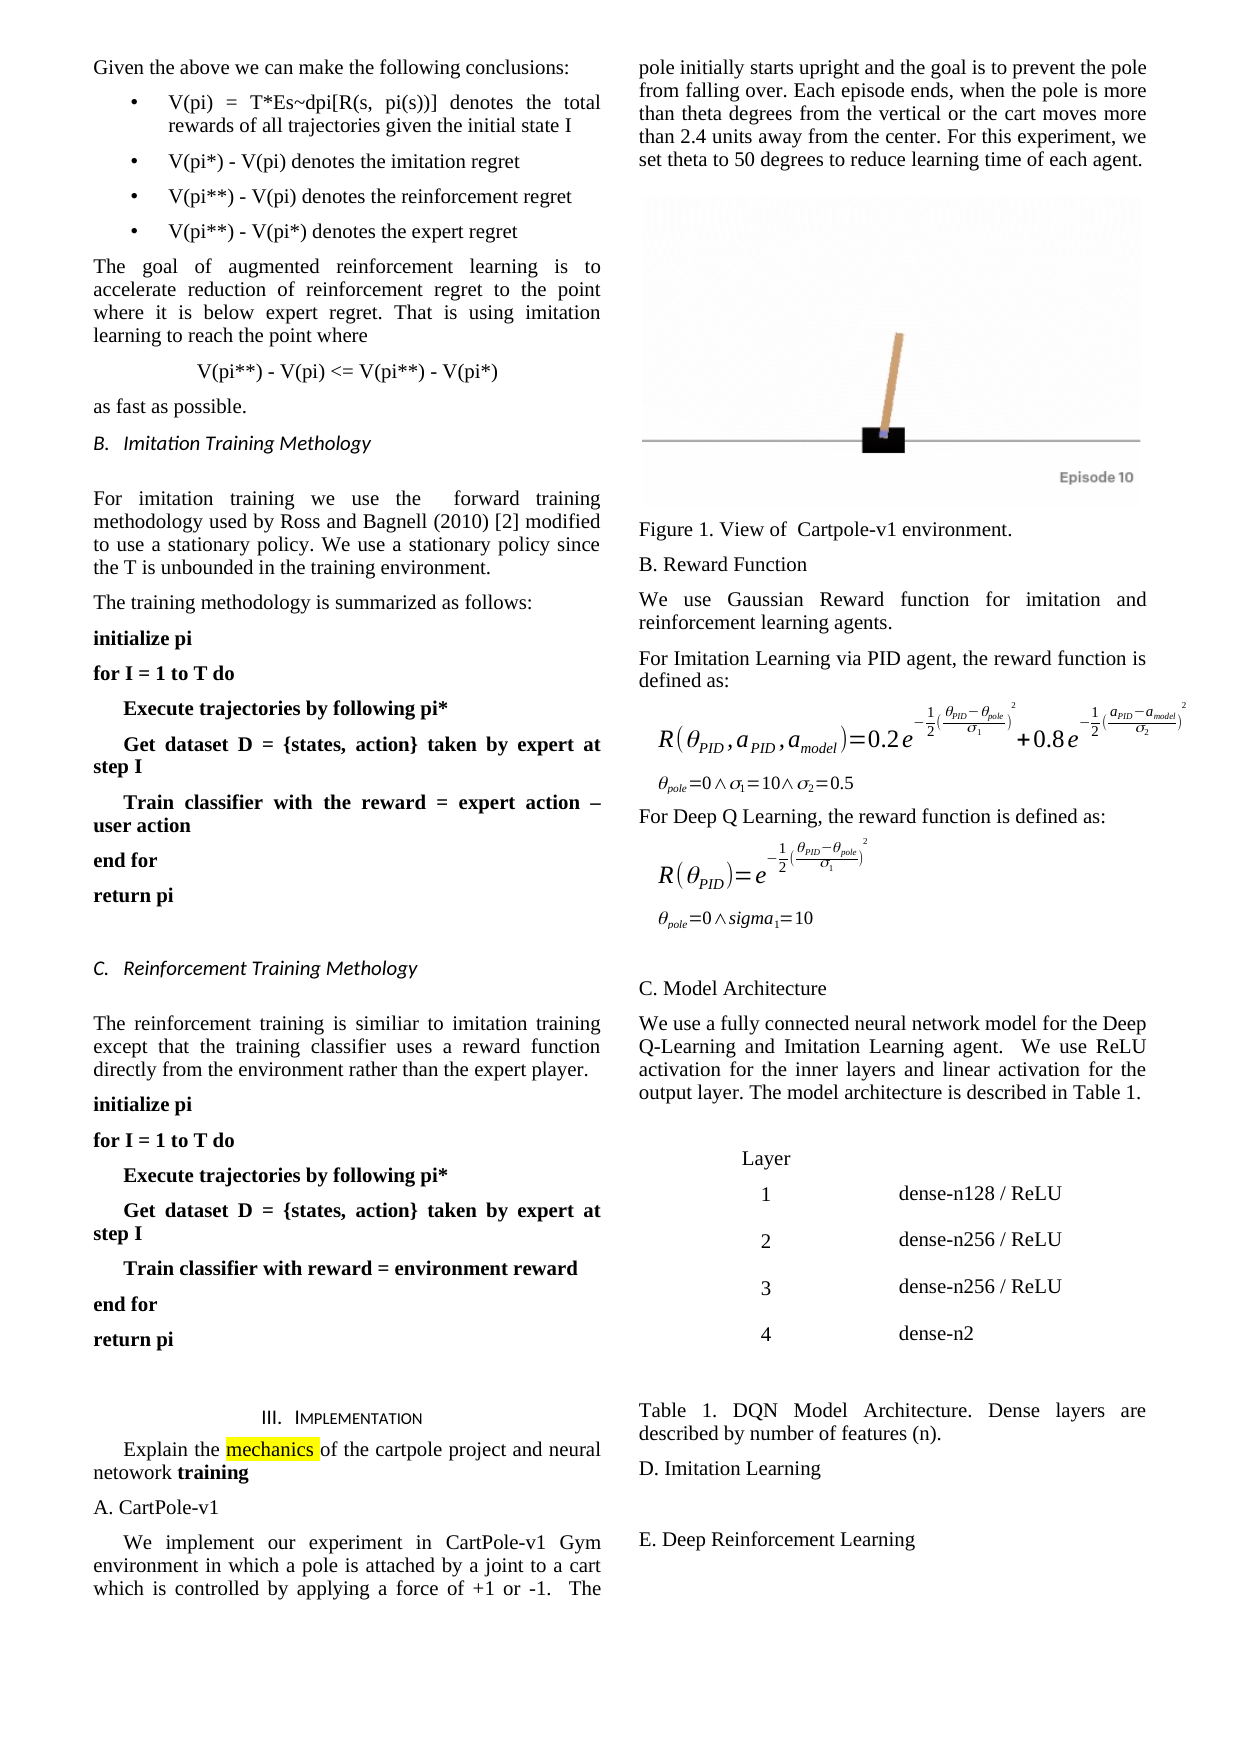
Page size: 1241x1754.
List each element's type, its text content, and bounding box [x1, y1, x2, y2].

table_cell dense-n256 / ReLU [894, 1271, 1147, 1317]
text For Imitation Learning via PID agent, the reward function is defined as: [639, 647, 1147, 692]
text The goal of augmented reinforcement learning is to accelerate reduction of reinforcement regret to the point where it is below expert regret. That is using imitation learning to reach the point where [93, 256, 601, 347]
text Train classifier with the reward = expert action – user action [93, 791, 601, 837]
text return pi [93, 884, 601, 907]
text Train classifier with reward = environment reward [93, 1258, 601, 1280]
text initialize pi [93, 1093, 601, 1116]
table_cell 4 [640, 1318, 893, 1363]
list V(pi*) - V(pi) denotes the imitation regret [131, 150, 601, 173]
table_cell dense-n256 / ReLU [894, 1224, 1147, 1270]
subtitle Reinforcement Training Methology [93, 955, 601, 981]
text For Deep Q Learning, the reward function is defined as: [639, 806, 1147, 828]
text Explain the mechanics of the cartpole project and neural netowork training [93, 1438, 601, 1484]
text Execute trajectories by following pi* [93, 697, 601, 720]
table_header [894, 1117, 1147, 1176]
text For imitation training we use the forward training methodology used by Ross and Bagnell (2010) [2] modified to use a stationary policy. We use a stationary policy since the T is unbounded in the training environment. [93, 487, 601, 579]
text D. Imitation Learning [639, 1457, 1147, 1480]
picture [642, 197, 1141, 506]
text C. Model Architecture [639, 977, 1147, 1000]
text end for [93, 1293, 601, 1316]
table_cell 2 [640, 1224, 893, 1270]
subtitle Implementation [93, 1404, 601, 1430]
text pole initially starts upright and the goal is to prevent the pole from falling over. Each episode ends, when the pole is more than theta degrees from the vertical or the cart moves more than 2.4 units away from the center. For this experiment, we set theta to 50 degrees to reduce learning time of each agent. [639, 56, 1147, 171]
text Get dataset D = {states, action} taken by expert at step I [93, 733, 601, 778]
text for I = 1 to T do [93, 1129, 601, 1152]
table_header Layer [640, 1117, 893, 1176]
text Figure 1. View of Cartpole-v1 environment. [639, 183, 1147, 541]
text E. Deep Reinforcement Learning [639, 1528, 1147, 1551]
text Given the above we can make the following conclusions: [93, 56, 601, 79]
table_cell dense-n128 / ReLU [894, 1177, 1147, 1223]
text end for [93, 849, 601, 872]
table_cell 1 [640, 1177, 893, 1223]
table_cell dense-n2 [894, 1318, 1147, 1363]
subtitle Imitation Training Methology [93, 430, 601, 456]
text Get dataset D = {states, action} taken by expert at step I [93, 1199, 601, 1245]
table_cell 3 [640, 1271, 893, 1317]
text Execute trajectories by following pi* [93, 1164, 601, 1187]
text for I = 1 to T do [93, 662, 601, 685]
text Table 1. DQN Model Architecture. Dense layers are described by number of features (n). [639, 1399, 1147, 1444]
list V(pi) = T*Es~dpi[R(s, pi(s))] denotes the total rewards of all trajectories given the initial state I [131, 92, 601, 137]
text We use a fully connected neural network model for the Deep Q-Learning and Imitation Learning agent. We use ReLU activation for the inner layers and linear activation for the output layer. The model architecture is described in Table 1. [639, 1012, 1147, 1104]
list V(pi**) - V(pi) denotes the reinforcement regret [131, 185, 601, 208]
text The reinforcement training is similiar to imitation training except that the training classifier uses a reward function directly from the environment rather than the expert player. [93, 1012, 601, 1081]
list V(pi**) - V(pi*) denotes the expert regret [131, 220, 601, 243]
text B. Reward Function [639, 553, 1147, 576]
text We implement our experiment in CartPole-v1 Gym environment in which a pole is attached by a joint to a cart which is controlled by applying a force of +1 or -1. The [93, 1532, 601, 1600]
text V(pi**) - V(pi) <= V(pi**) - V(pi*) [93, 360, 601, 383]
text A. CartPole-v1 [93, 1496, 601, 1519]
text as fast as possible. [93, 395, 601, 418]
text We use Gaussian Reward function for imitation and reinforcement learning agents. [639, 588, 1147, 634]
text The training methodology is summarized as follows: [93, 592, 601, 614]
text initialize pi [93, 627, 601, 650]
text return pi [93, 1328, 601, 1351]
